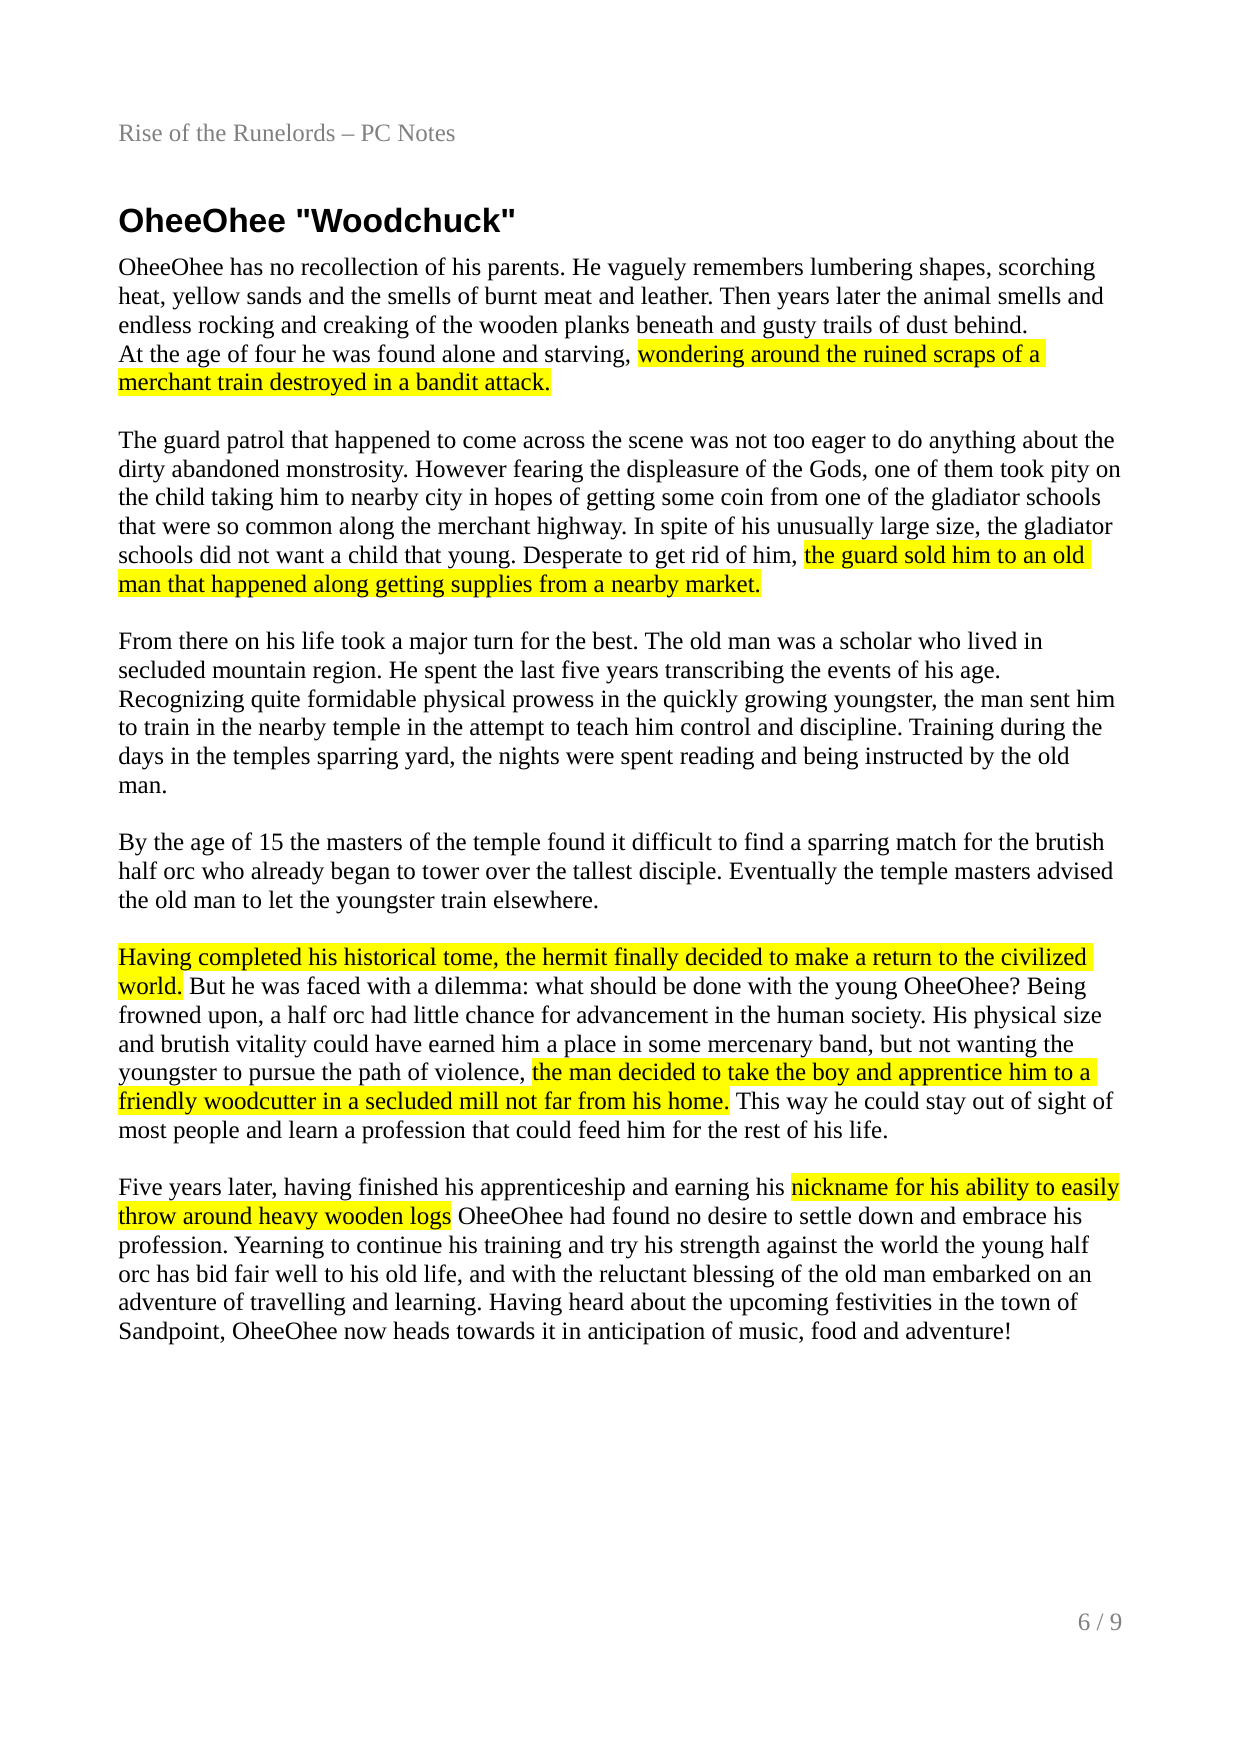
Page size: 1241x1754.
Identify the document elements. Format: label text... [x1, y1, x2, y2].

text Five years later, having finished his apprenticeship and earning his nickname for his ability to easily throw around heavy wooden logs OheeOhee had found no desire to settle down and embrace his profession. Yearning to continue his training and try his strength against the world the young half orc has bid fair well to his old life, and with the reluctant blessing of the old man embarked on an adventure of travelling and learning. Having heard about the upcoming festivities in the town of Sandpoint, OheeOhee now heads towards it in anticipation of music, food and adventure! [118, 1172, 1122, 1345]
text The guard patrol that happened to come across the scene was not too eager to do anything about the dirty abandoned monstrosity. However fearing the displeasure of the Gods, one of them took pity on the child taking him to nearby city in hopes of getting some coin from one of the gladiator schools that were so common along the merchant highway. In spite of his unusually large size, the gladiator schools did not want a child that young. Desperate to get rid of him, the guard sold him to an old man that happened along getting supplies from a nearby market. [118, 425, 1122, 597]
text Having completed his historical tome, the hermit finally decided to make a return to the civilized world. But he was faced with a dilemma: what should be done with the young OheeOhee? Being frowned upon, a half orc had little chance for advancement in the human society. His physical size and brutish vitality could have earned him a place in some mercenary band, but not wanting the youngster to pursue the path of violence, the man decided to take the boy and apprentice him to a friendly woodcutter in a secluded mill not far from his home. This way he could stay out of sight of most people and learn a profession that could feed him for the rest of his life. [118, 942, 1122, 1144]
text By the age of 15 the masters of the temple found it difficult to find a sparring match for the brutish half orc who already began to tower over the tallest disciple. Eventually the temple masters advised the old man to let the youngster train elsewhere. [118, 827, 1122, 914]
subtitle OheeOhee "Woodchuck" [118, 201, 1122, 240]
text OheeOhee has no recollection of his parents. He vaguely remembers lumbering shapes, scorching heat, yellow sands and the smells of burnt meat and leather. Then years later the animal smells and endless rocking and creaking of the wooden planks beneath and gusty trails of dust behind. [118, 252, 1122, 339]
text From there on his life took a major turn for the best. The old man was a scholar who lived in secluded mountain region. He spent the last five years transcribing the events of his age. Recognizing quite formidable physical prowess in the quickly growing youngster, the man sent him to train in the nearby temple in the attempt to teach him control and discipline. Training during the days in the temples sparring yard, the nights were spent reading and being instructed by the old man. [118, 626, 1122, 799]
text At the age of four he was found alone and starving, wondering around the ruined scraps of a merchant train destroyed in a bandit attack. [118, 339, 1122, 396]
